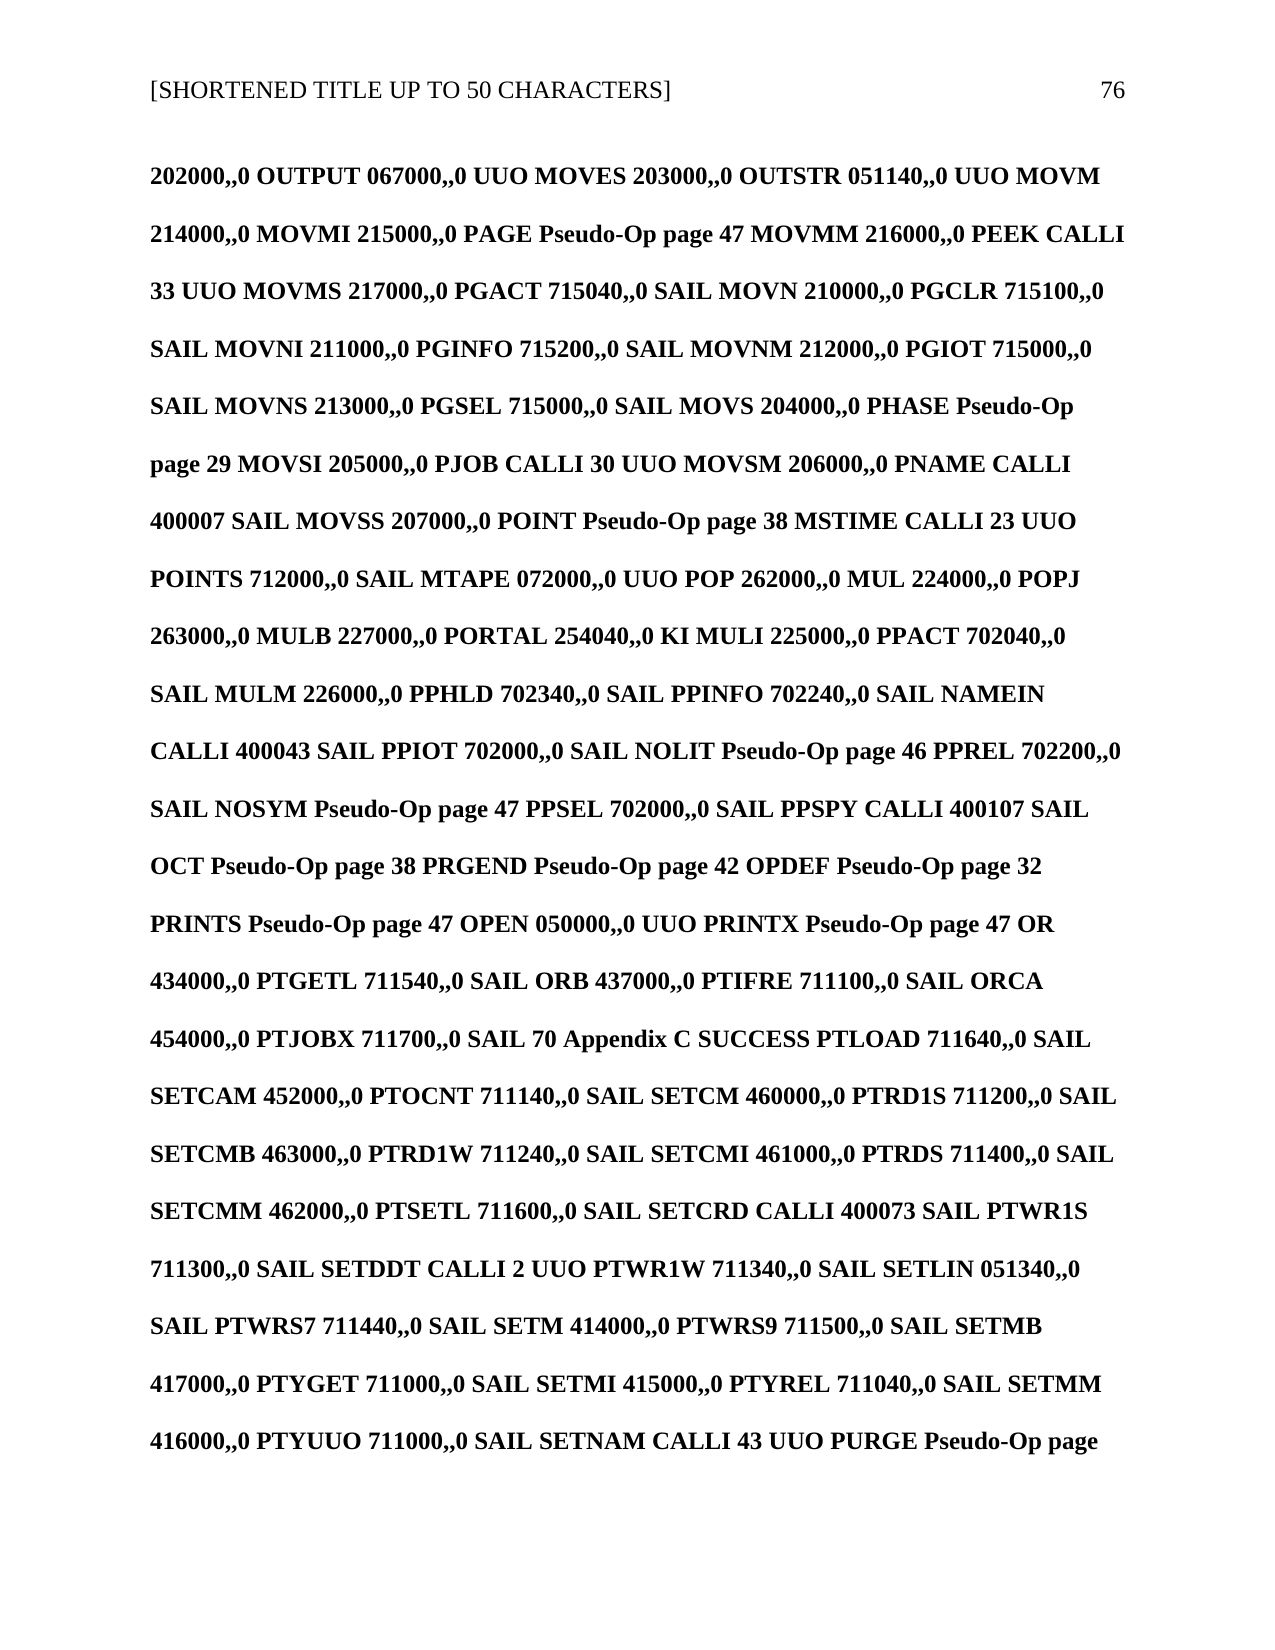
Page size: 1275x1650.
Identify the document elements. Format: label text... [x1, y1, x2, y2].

text 202000,,0 OUTPUT 067000,,0 UUO MOVES 203000,,0 OUTSTR 051140,,0 UUO MOVM 214000,,0 MOVMI 215000,,0 PAGE Pseudo-Op page 47 MOVMM 216000,,0 PEEK CALLI 33 UUO MOVMS 217000,,0 PGACT 715040,,0 SAIL MOVN 210000,,0 PGCLR 715100,,0 SAIL MOVNI 211000,,0 PGINFO 715200,,0 SAIL MOVNM 212000,,0 PGIOT 715000,,0 SAIL MOVNS 213000,,0 PGSEL 715000,,0 SAIL MOVS 204000,,0 PHASE Pseudo-Op page 29 MOVSI 205000,,0 PJOB CALLI 30 UUO MOVSM 206000,,0 PNAME CALLI 400007 SAIL MOVSS 207000,,0 POINT Pseudo-Op page 38 MSTIME CALLI 23 UUO POINTS 712000,,0 SAIL MTAPE 072000,,0 UUO POP 262000,,0 MUL 224000,,0 POPJ 263000,,0 MULB 227000,,0 PORTAL 254040,,0 KI MULI 225000,,0 PPACT 702040,,0 SAIL MULM 226000,,0 PPHLD 702340,,0 SAIL PPINFO 702240,,0 SAIL NAMEIN CALLI 400043 SAIL PPIOT 702000,,0 SAIL NOLIT Pseudo-Op page 46 PPREL 702200,,0 SAIL NOSYM Pseudo-Op page 47 PPSEL 702000,,0 SAIL PPSPY CALLI 400107 SAIL OCT Pseudo-Op page 38 PRGEND Pseudo-Op page 42 OPDEF Pseudo-Op page 32 PRINTS Pseudo-Op page 47 OPEN 050000,,0 UUO PRINTX Pseudo-Op page 47 OR 434000,,0 PTGETL 711540,,0 SAIL ORB 437000,,0 PTIFRE 711100,,0 SAIL ORCA 454000,,0 PTJOBX 711700,,0 SAIL 70 Appendix C SUCCESS PTLOAD 711640,,0 SAIL SETCAM 452000,,0 PTOCNT 711140,,0 SAIL SETCM 460000,,0 PTRD1S 711200,,0 SAIL SETCMB 463000,,0 PTRD1W 711240,,0 SAIL SETCMI 461000,,0 PTRDS 711400,,0 SAIL SETCMM 462000,,0 PTSETL 711600,,0 SAIL SETCRD CALLI 400073 SAIL PTWR1S 711300,,0 SAIL SETDDT CALLI 2 UUO PTWR1W 711340,,0 SAIL SETLIN 051340,,0 SAIL PTWRS7 711440,,0 SAIL SETM 414000,,0 PTWRS9 711500,,0 SAIL SETMB 417000,,0 PTYGET 711000,,0 SAIL SETMI 415000,,0 PTYREL 711040,,0 SAIL SETMM 416000,,0 PTYUUO 711000,,0 SAIL SETNAM CALLI 43 UUO PURGE Pseudo-Op page [150, 161, 1125, 1455]
